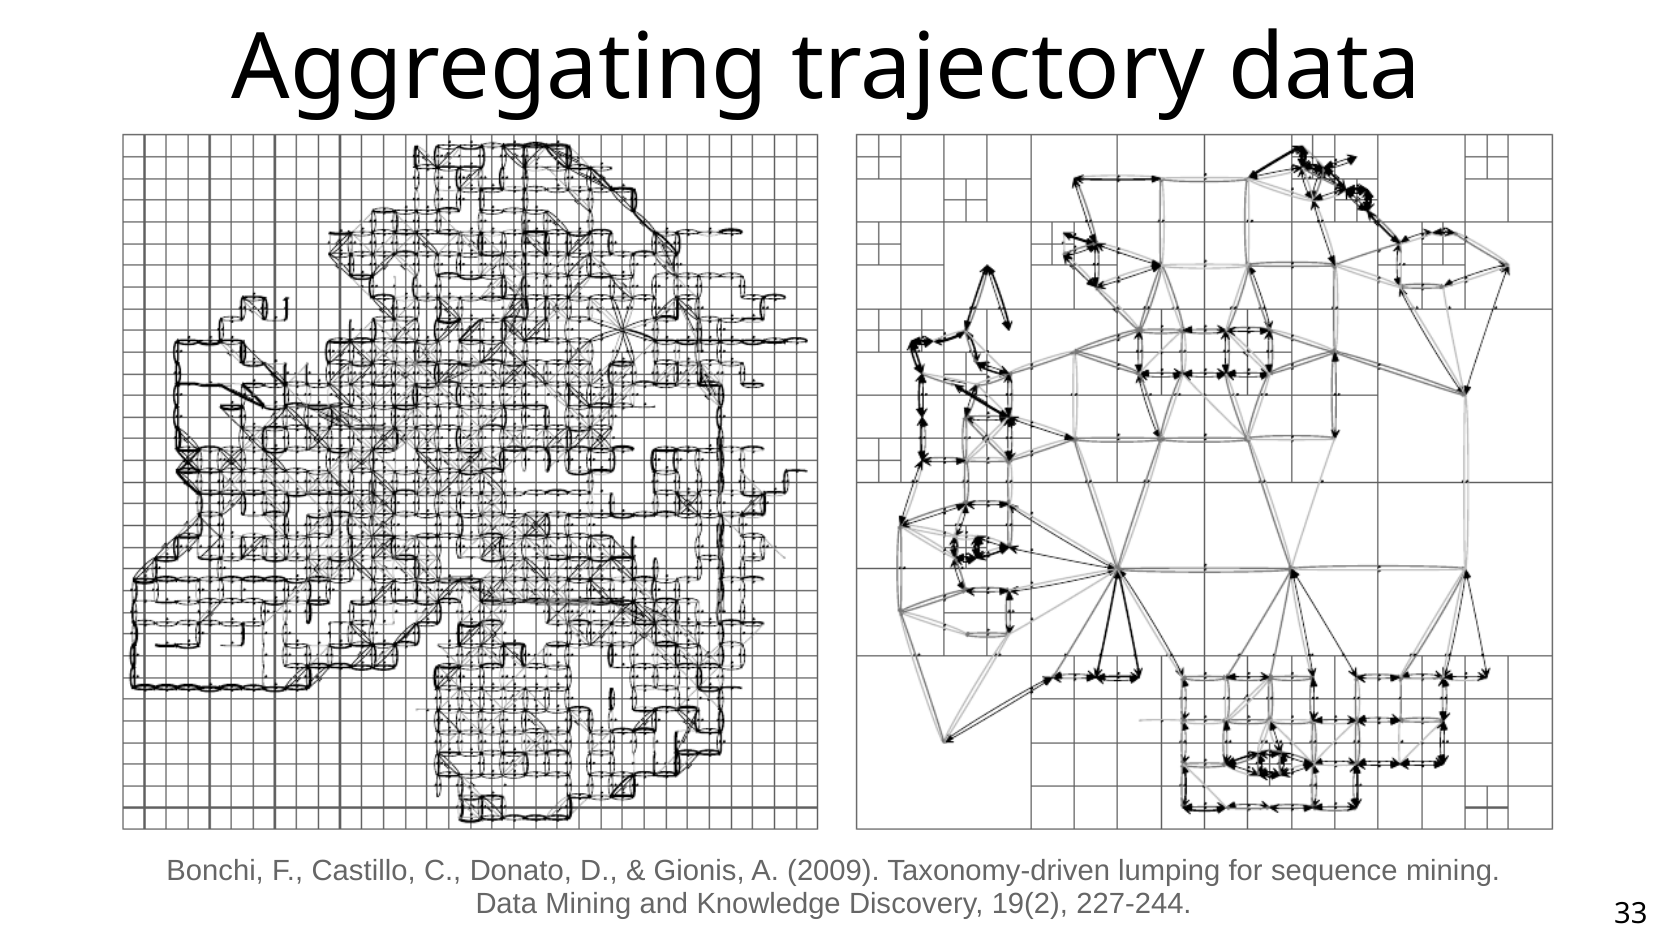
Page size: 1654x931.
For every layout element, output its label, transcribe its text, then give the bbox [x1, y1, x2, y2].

title Aggregating trajectory data [82, 1, 1571, 126]
text_box Bonchi, F., Castillo, C., Donato, D., & Gionis, A. (2009). Taxonomy-driven lumping for sequence mining. Data Mining and Knowledge Discovery, 19(2), 227-244. [15, 846, 1654, 928]
picture [116, 126, 1561, 839]
